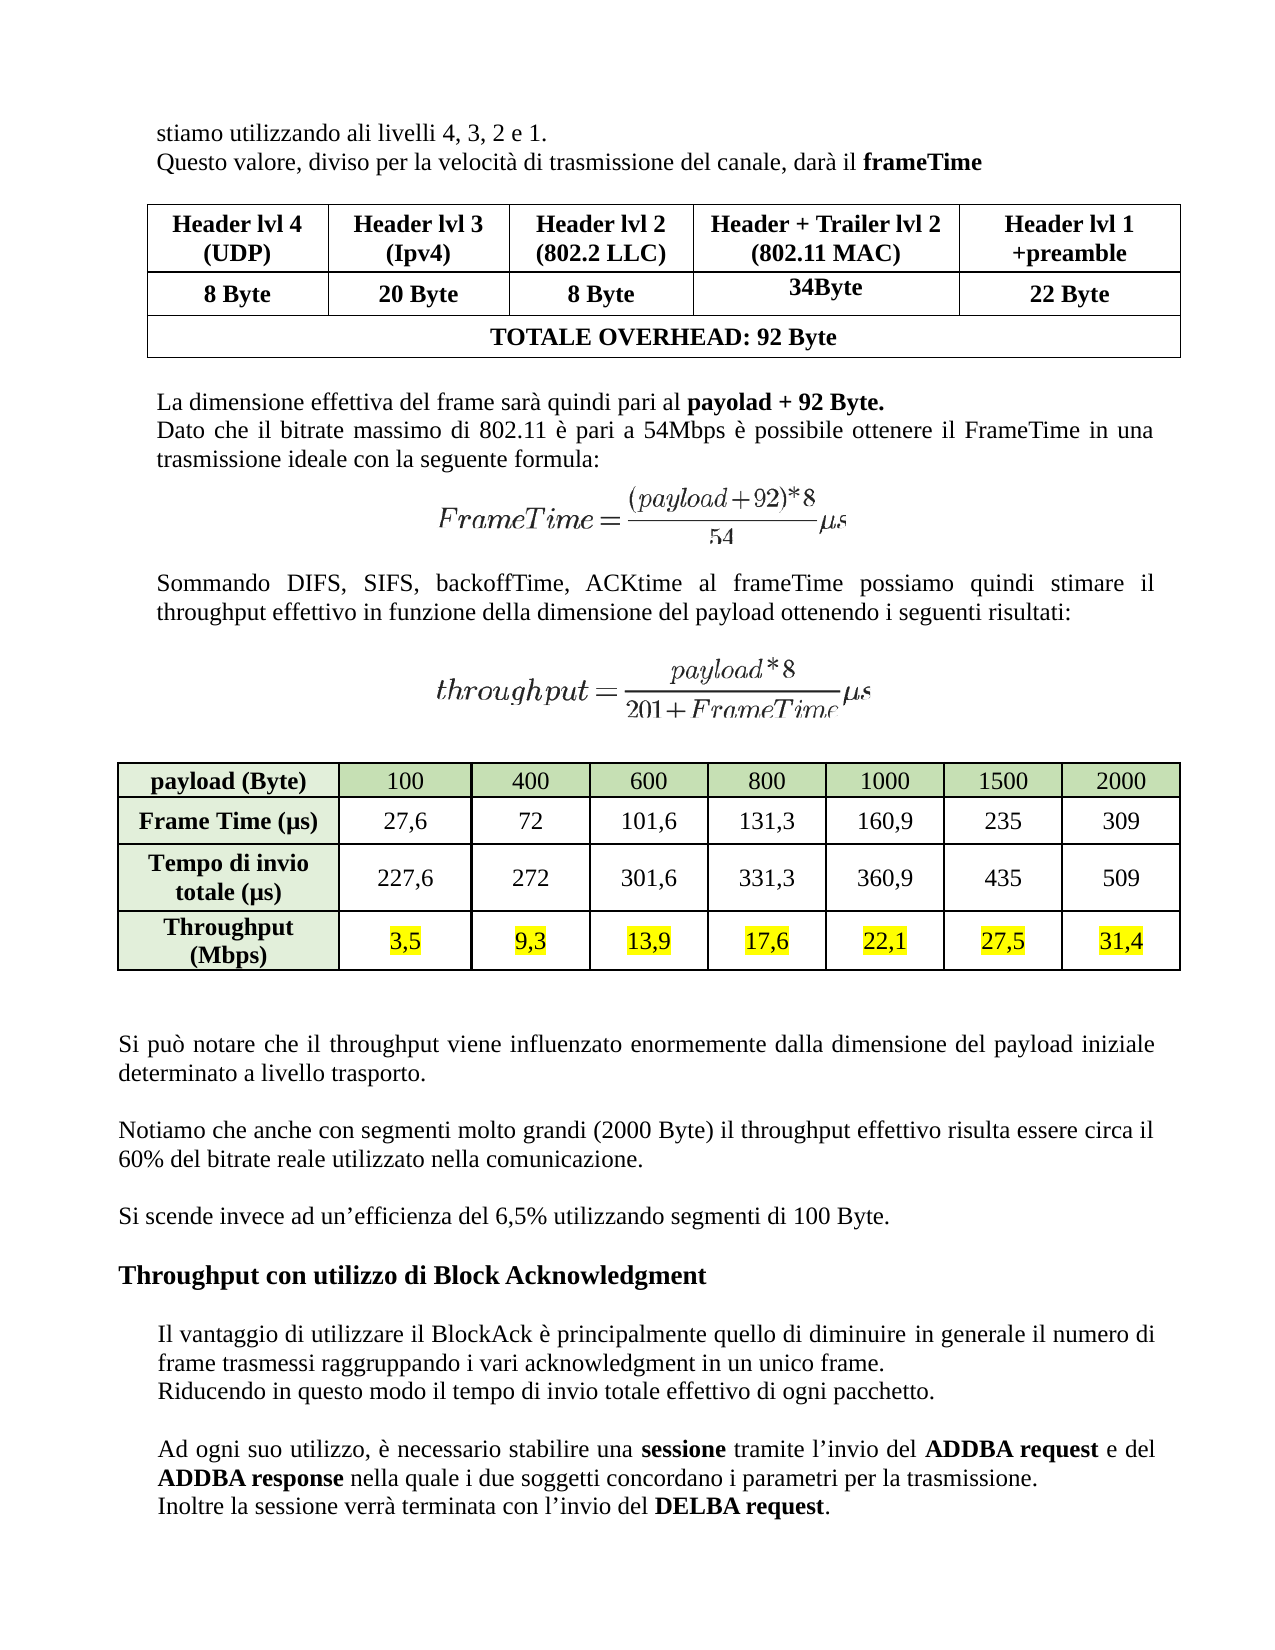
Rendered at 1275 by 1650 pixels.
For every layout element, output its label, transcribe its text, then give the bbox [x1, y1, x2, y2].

table_header Header lvl 4 (UDP) [148, 205, 328, 271]
table_header Header lvl 3 (Ipv4) [329, 205, 509, 271]
table_cell 272 [473, 845, 589, 910]
table_cell 8 Byte [510, 273, 693, 315]
table_cell 31,4 [1063, 912, 1179, 969]
table_cell 20 Byte [329, 273, 509, 315]
table_cell 22 Byte [960, 273, 1180, 315]
table_cell 435 [945, 845, 1061, 910]
text Si può notare che il throughput viene influenzato enormemente dalla dimensione del payload iniziale determinato a livello trasporto. [118, 1029, 1156, 1086]
table_header 2000 [1063, 764, 1179, 796]
table_cell 17,6 [709, 912, 825, 969]
table_header 600 [591, 764, 707, 796]
table_cell 309 [1063, 798, 1179, 843]
table_header 100 [340, 764, 470, 796]
table_cell Throughput (Mbps) [119, 912, 338, 969]
text Throughput con utilizzo di Block Acknowledgment [118, 1259, 1156, 1290]
table_header Header + Trailer lvl 2 (802.11 MAC) [694, 205, 959, 271]
table_header 400 [473, 764, 589, 796]
table_cell Frame Time (µs) [119, 798, 338, 843]
table_cell 101,6 [591, 798, 707, 843]
table_cell 3,5 [340, 912, 470, 969]
text Inoltre la sessione verrà terminata con l’invio del DELBA request. [157, 1491, 1156, 1520]
text Questo valore, diviso per la velocità di trasmissione del canale, darà il frameTime [156, 147, 1156, 176]
table_cell 301,6 [591, 845, 707, 910]
table_cell 160,9 [827, 798, 943, 843]
table_cell 227,6 [340, 845, 470, 910]
table_header Header lvl 2 (802.2 LLC) [510, 205, 693, 271]
text Notiamo che anche con segmenti molto grandi (2000 Byte) il throughput effettivo risulta essere circa il 60% del bitrate reale utilizzato nella comunicazione. [118, 1115, 1156, 1173]
table_header 1000 [827, 764, 943, 796]
table_cell Tempo di invio totale (µs) [119, 845, 338, 910]
table_cell 34Byte [694, 273, 959, 315]
table_header Header lvl 1 +preamble [960, 205, 1180, 271]
table_cell TOTALE OVERHEAD: 92 Byte [148, 316, 1180, 357]
text Sommando DIFS, SIFS, backoffTime, ACKtime al frameTime possiamo quindi stimare il throughput effettivo in funzione della dimensione del payload ottenendo i seguenti risultati: [156, 568, 1156, 626]
table_header 800 [709, 764, 825, 796]
table_header payload (Byte) [119, 764, 338, 796]
table_cell 331,3 [709, 845, 825, 910]
table_cell 13,9 [591, 912, 707, 969]
table_cell 27,5 [945, 912, 1061, 969]
table_cell 131,3 [709, 798, 825, 843]
text Riducendo in questo modo il tempo di invio totale effettivo di ogni pacchetto. [157, 1376, 1156, 1405]
table_cell 509 [1063, 845, 1179, 910]
text Si scende invece ad un’efficienza del 6,5% utilizzando segmenti di 100 Byte. [118, 1201, 1156, 1230]
table_cell 8 Byte [148, 273, 328, 315]
text La dimensione effettiva del frame sarà quindi pari al payolad + 92 Byte. [156, 387, 1156, 416]
text Ad ogni suo utilizzo, è necessario stabilire una sessione tramite l’invio del ADDBA request e del ADDBA response nella quale i due soggetti concordano i parametri per la trasmissione. [157, 1434, 1156, 1491]
table_header 1500 [945, 764, 1061, 796]
table_cell 72 [473, 798, 589, 843]
text Dato che il bitrate massimo di 802.11 è pari a 54Mbps è possibile ottenere il FrameTime in una trasmissione ideale con la seguente formula: [156, 416, 1156, 473]
table_cell 9,3 [473, 912, 589, 969]
text stiamo utilizzando ali livelli 4, 3, 2 e 1. [156, 118, 1156, 147]
table_cell 27,6 [340, 798, 470, 843]
text Il vantaggio di utilizzare il BlockAck è principalmente quello di diminuire in generale il numero di frame trasmessi raggruppando i vari acknowledgment in un unico frame. [157, 1319, 1156, 1376]
table_cell 235 [945, 798, 1061, 843]
table_cell 360,9 [827, 845, 943, 910]
table_cell 22,1 [827, 912, 943, 969]
